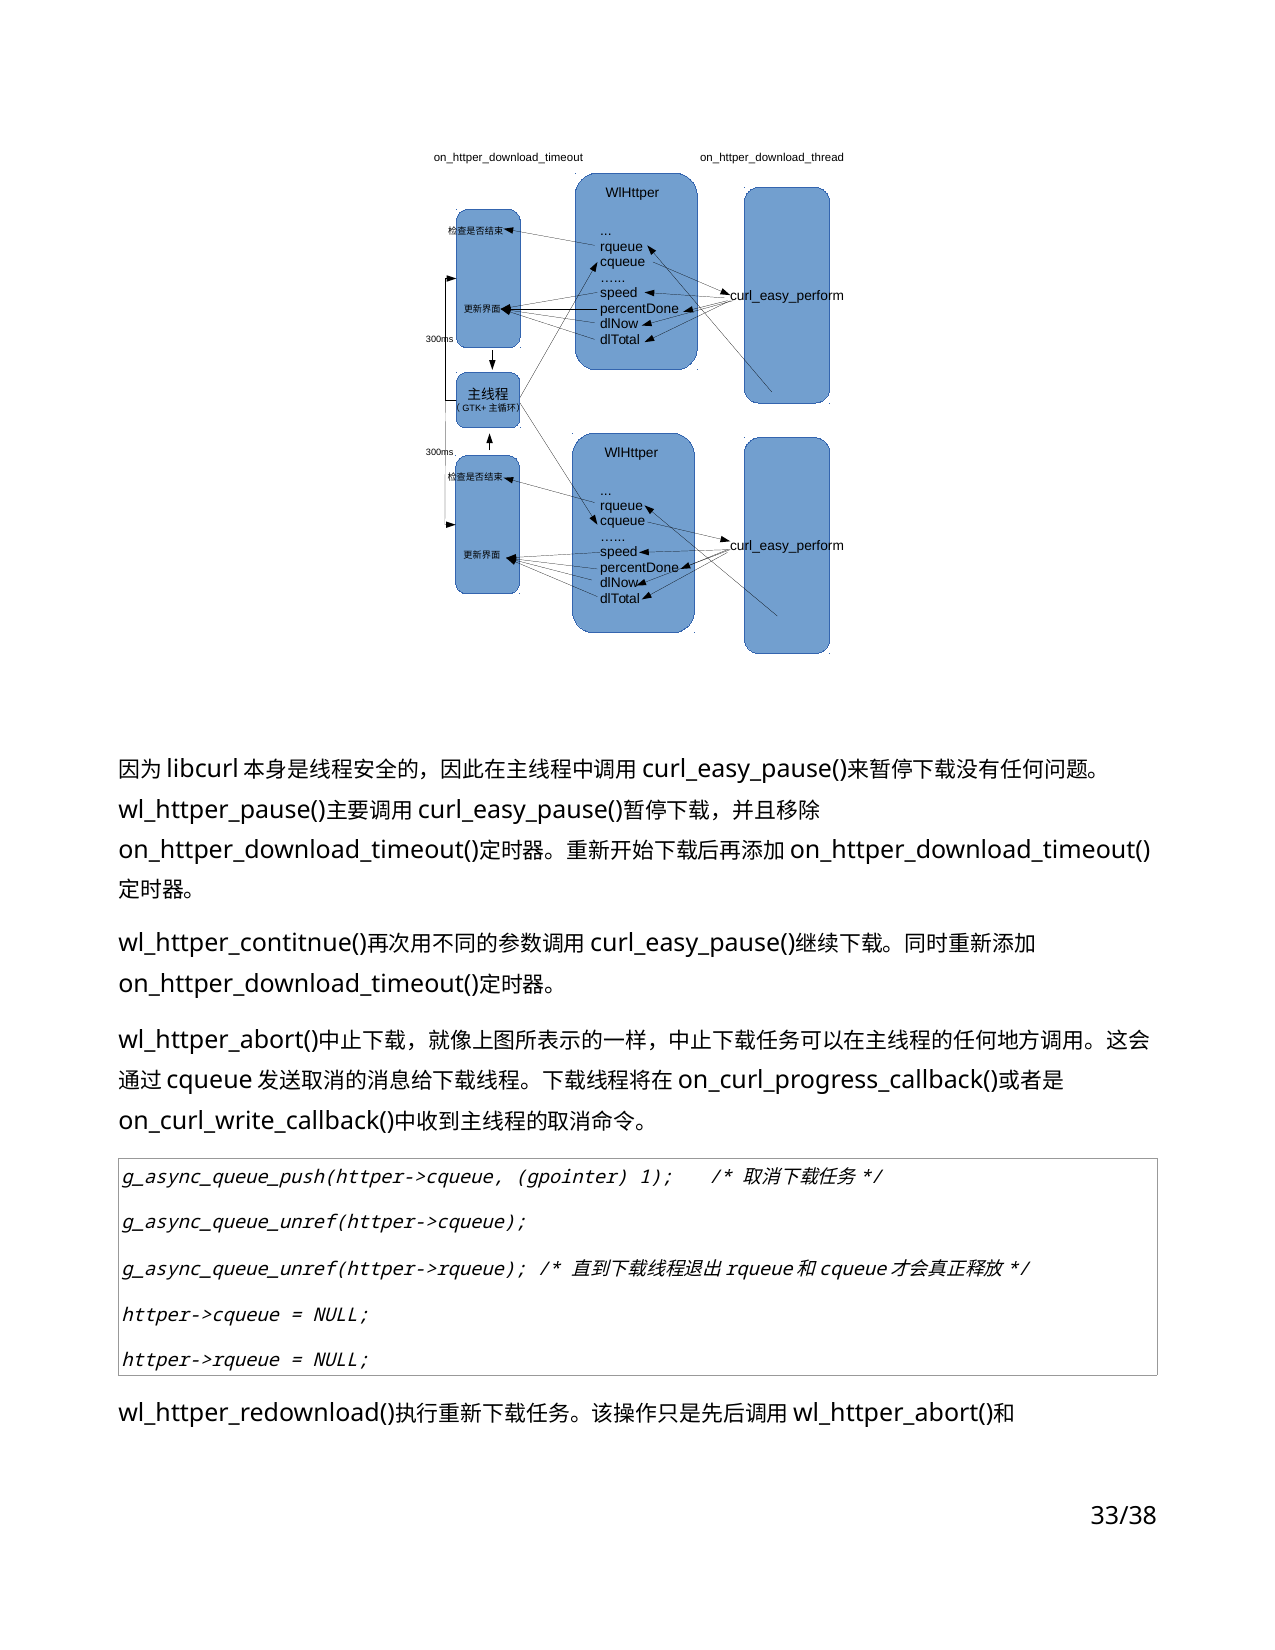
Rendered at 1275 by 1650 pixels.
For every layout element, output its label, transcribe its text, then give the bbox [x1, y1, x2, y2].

text 因为libcurl本身是线程安全的，因此在主线程中调用curl_easy_pause()来暂停下载没有任何问题。wl_httper_pause()主要调用curl_easy_pause()暂停下载，并且移除on_httper_download_timeout()定时器。重新开始下载后再添加on_httper_download_timeout()定时器。 [118, 751, 1157, 904]
text wl_httper_abort()中止下载，就像上图所表示的一样，中止下载任务可以在主线程的任何地方调用。这会通过cqueue发送取消的消息给下载线程。下载线程将在on_curl_progress_callback()或者是on_curl_write_callback()中收到主线程的取消命令。 [118, 1021, 1157, 1137]
text httper->cqueue = NULL; [119, 1298, 1157, 1327]
text g_async_queue_unref(httper->cqueue); [119, 1206, 1157, 1234]
text wl_httper_contitnue()再次用不同的参数调用curl_easy_pause()继续下载。同时重新添加on_httper_download_timeout()定时器。 [118, 925, 1157, 1000]
text httper->rqueue = NULL; [119, 1343, 1157, 1375]
text g_async_queue_push(httper->cqueue, (gpointer) 1); /* 取消下载任务 */ [119, 1159, 1157, 1189]
text g_async_queue_unref(httper->rqueue); /* 直到下载线程退出rqueue和cqueue才会真正释放 */ [119, 1251, 1157, 1281]
text wl_httper_redownload()执行重新下载任务。该操作只是先后调用wl_httper_abort()和 [118, 1394, 1157, 1429]
